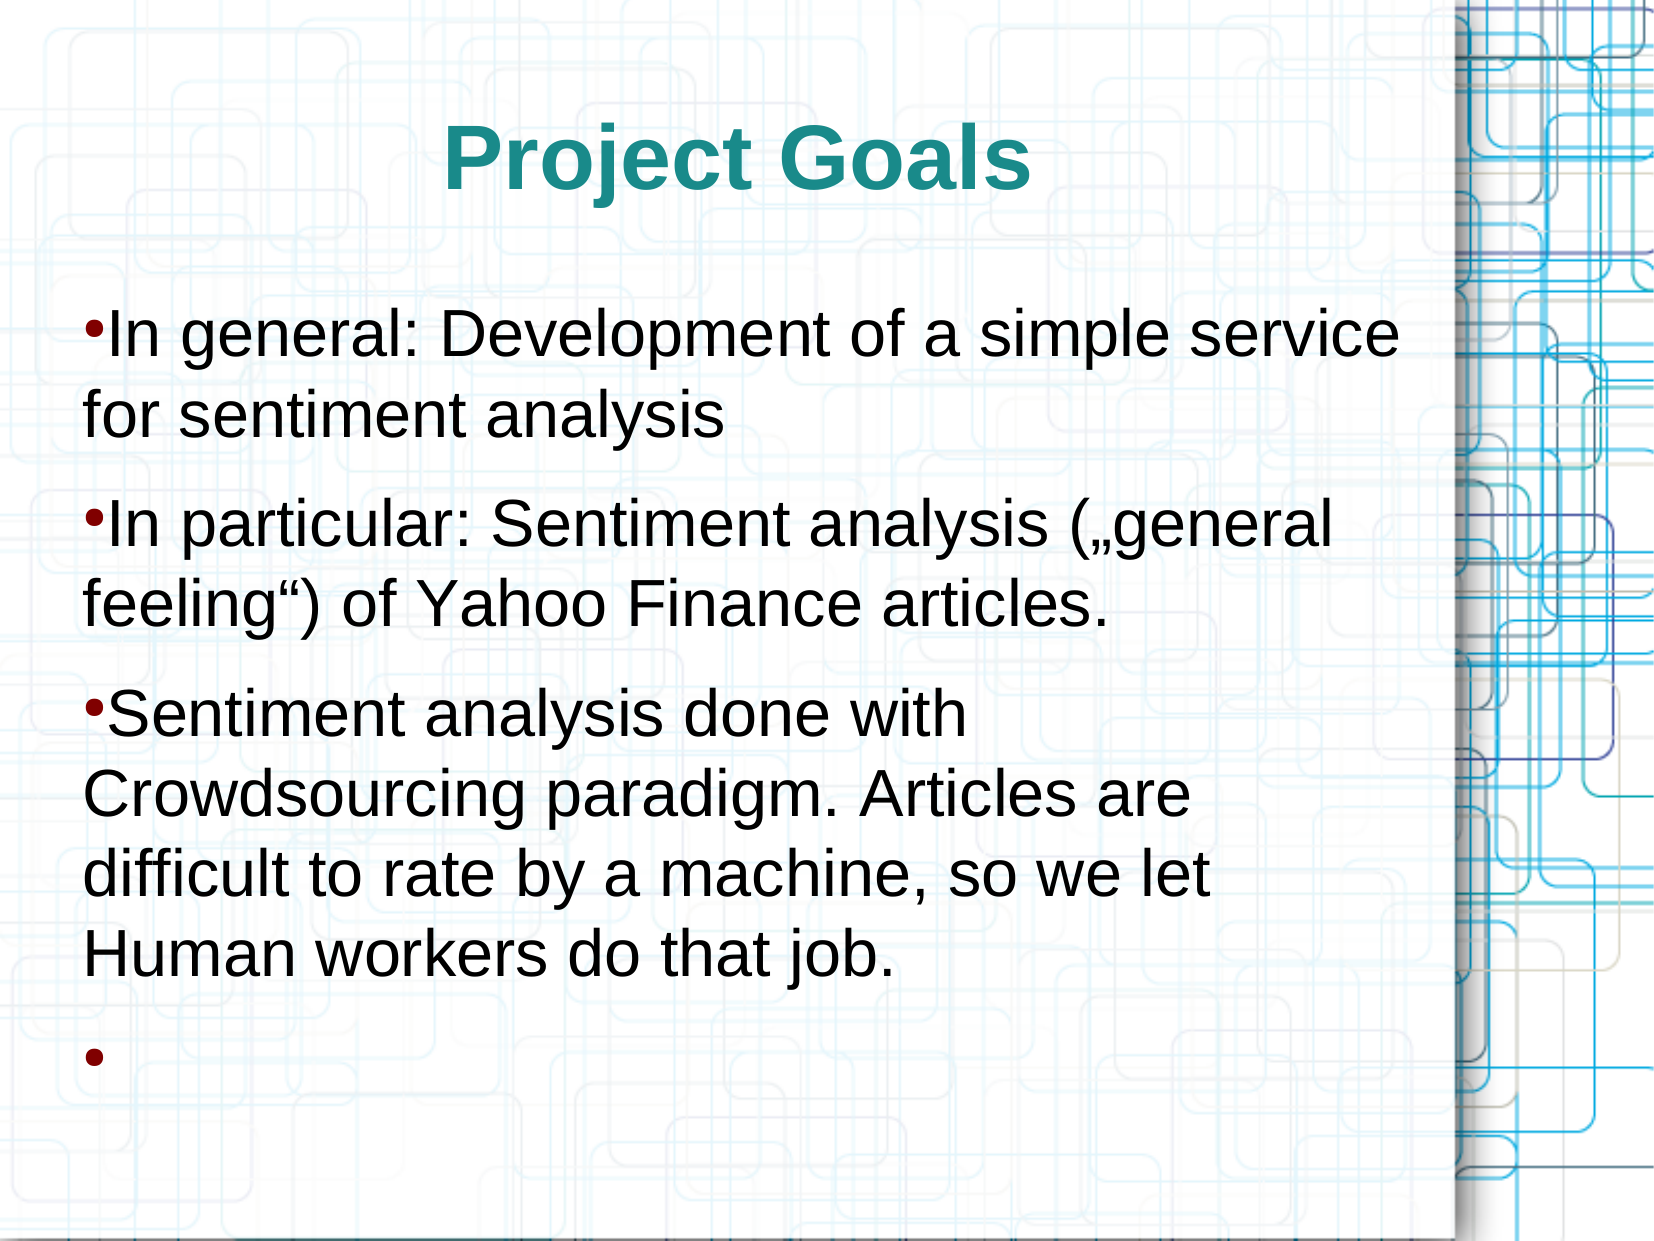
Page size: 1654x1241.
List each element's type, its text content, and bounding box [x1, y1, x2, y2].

title Project Goals [59, 49, 1418, 257]
picture [0, 0, 1654, 1241]
list In general: Development of a simple service for sentiment analysis In particular: Sentiment analysis („general feeling“) of Yahoo Finance articles. Sentiment analysis done with Crowdsourcing paradigm. Articles are difficult to rate by a machine, so we let Human workers do that job. [82, 290, 1418, 1109]
